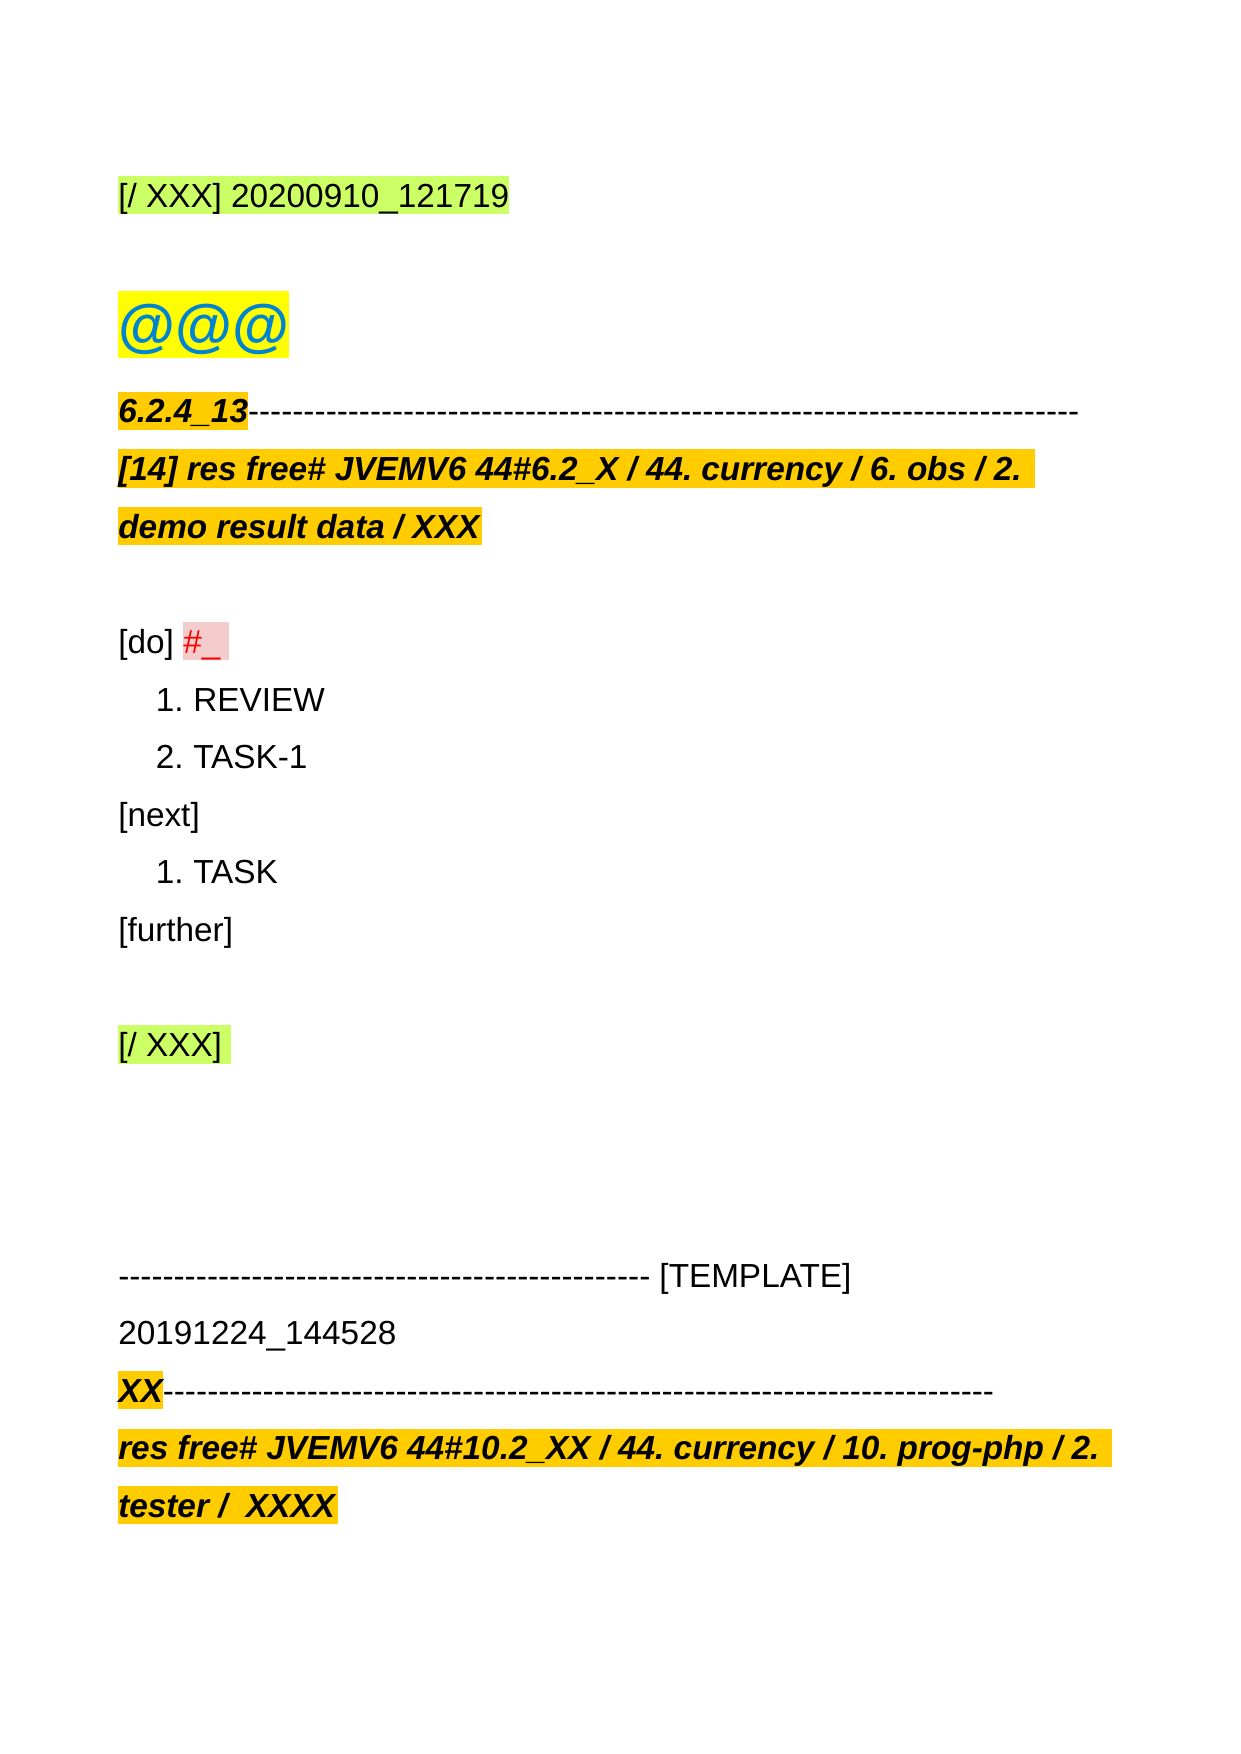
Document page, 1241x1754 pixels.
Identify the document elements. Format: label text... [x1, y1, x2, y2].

list REVIEW [156, 679, 1122, 718]
text [do] #_ [118, 622, 1122, 660]
list TASK [156, 852, 1122, 891]
text [further] [118, 910, 1122, 948]
text [14] res free# JVEMV6 44#6.2_X / 44. currency / 6. obs / 2. demo result data / XXX [118, 449, 1122, 545]
text ------------------------------------------------ [TEMPLATE] 20191224_144528 [118, 1256, 1122, 1352]
text XX--------------------------------------------------------------------------- [118, 1371, 1122, 1409]
text 6.2.4_13--------------------------------------------------------------------------- [118, 392, 1122, 430]
text @@@ [118, 291, 1122, 358]
list TASK-1 [156, 737, 1122, 776]
text res free# JVEMV6 44#10.2_XX / 44. currency / 10. prog-php / 2. tester / XXXX [118, 1428, 1122, 1524]
text [/ XXX] [118, 968, 1122, 1064]
text [next] [118, 795, 1122, 833]
text [/ XXX] 20200910_121719 [118, 118, 1122, 214]
